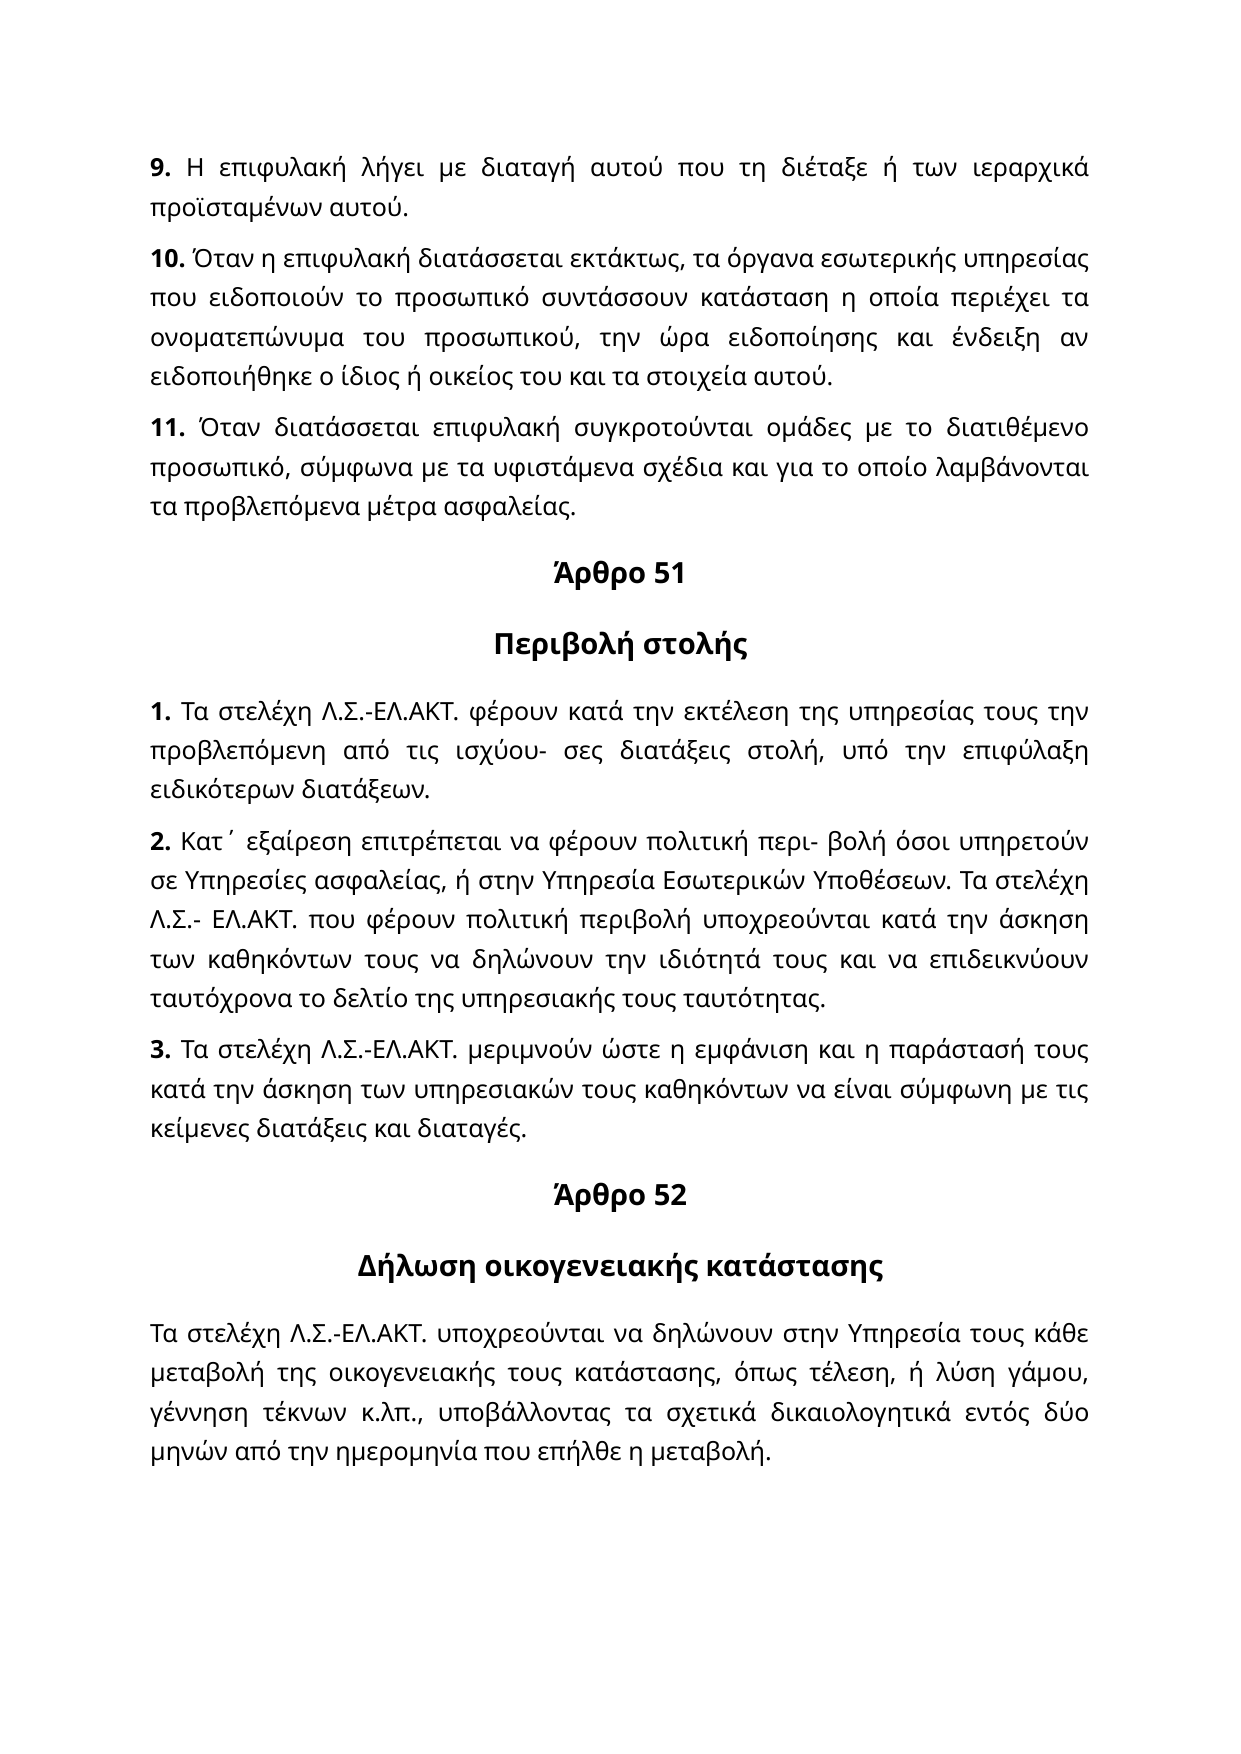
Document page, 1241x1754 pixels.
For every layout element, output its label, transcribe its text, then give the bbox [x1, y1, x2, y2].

text 1. Τα στελέχη Λ.Σ.-ΕΛ.ΑΚΤ. φέρουν κατά την εκτέλεση της υπηρεσίας τους την προβλεπόμενη από τις ισχύου- σες διατάξεις στολή, υπό την επιφύλαξη ειδικότερων διατάξεων. [150, 694, 1090, 806]
subtitle Δήλωση οικογενειακής κατάστασης [150, 1245, 1090, 1285]
text 2. Κατ΄ εξαίρεση επιτρέπεται να φέρουν πολιτική περι- βολή όσοι υπηρετούν σε Υπηρεσίες ασφαλείας, ή στην Υπηρεσία Εσωτερικών Υποθέσεων. Τα στελέχη Λ.Σ.- ΕΛ.ΑΚΤ. που φέρουν πολιτική περιβολή υποχρεούνται κατά την άσκηση των καθηκόντων τους να δηλώνουν την ιδιότητά τους και να επιδεικνύουν ταυτόχρονα το δελτίο της υπηρεσιακής τους ταυτότητας. [150, 824, 1090, 1014]
text 10. Όταν η επιφυλακή διατάσσεται εκτάκτως, τα όργανα εσωτερικής υπηρεσίας που ειδοποιούν το προσωπικό συντάσσουν κατάσταση η οποία περιέχει τα ονοματεπώνυμα του προσωπικού, την ώρα ειδοποίησης και ένδειξη αν ειδοποιήθηκε ο ίδιος ή οικείος του και τα στοιχεία αυτού. [150, 241, 1090, 392]
subtitle Άρθρο 52 [150, 1174, 1090, 1214]
text Τα στελέχη Λ.Σ.-ΕΛ.ΑΚΤ. υποχρεούνται να δηλώνουν στην Υπηρεσία τους κάθε μεταβολή της οικογενειακής τους κατάστασης, όπως τέλεση, ή λύση γάμου, γέννηση τέκνων κ.λπ., υποβάλλοντας τα σχετικά δικαιολογητικά εντός δύο μηνών από την ημερομηνία που επήλθε η μεταβολή. [150, 1316, 1090, 1467]
text 9. Η επιφυλακή λήγει με διαταγή αυτού που τη διέταξε ή των ιεραρχικά προϊσταμένων αυτού. [150, 150, 1090, 223]
subtitle Άρθρο 51 [150, 552, 1090, 592]
text 3. Τα στελέχη Λ.Σ.-ΕΛ.ΑΚΤ. μεριμνούν ώστε η εμφάνιση και η παράστασή τους κατά την άσκηση των υπηρεσιακών τους καθηκόντων να είναι σύμφωνη με τις κείμενες διατάξεις και διαταγές. [150, 1032, 1090, 1144]
subtitle Περιβολή στολής [150, 623, 1090, 663]
text 11. Όταν διατάσσεται επιφυλακή συγκροτούνται ομάδες με το διατιθέμενο προσωπικό, σύμφωνα με τα υφιστάμενα σχέδια και για το οποίο λαμβάνονται τα προβλεπόμενα μέτρα ασφαλείας. [150, 410, 1090, 522]
